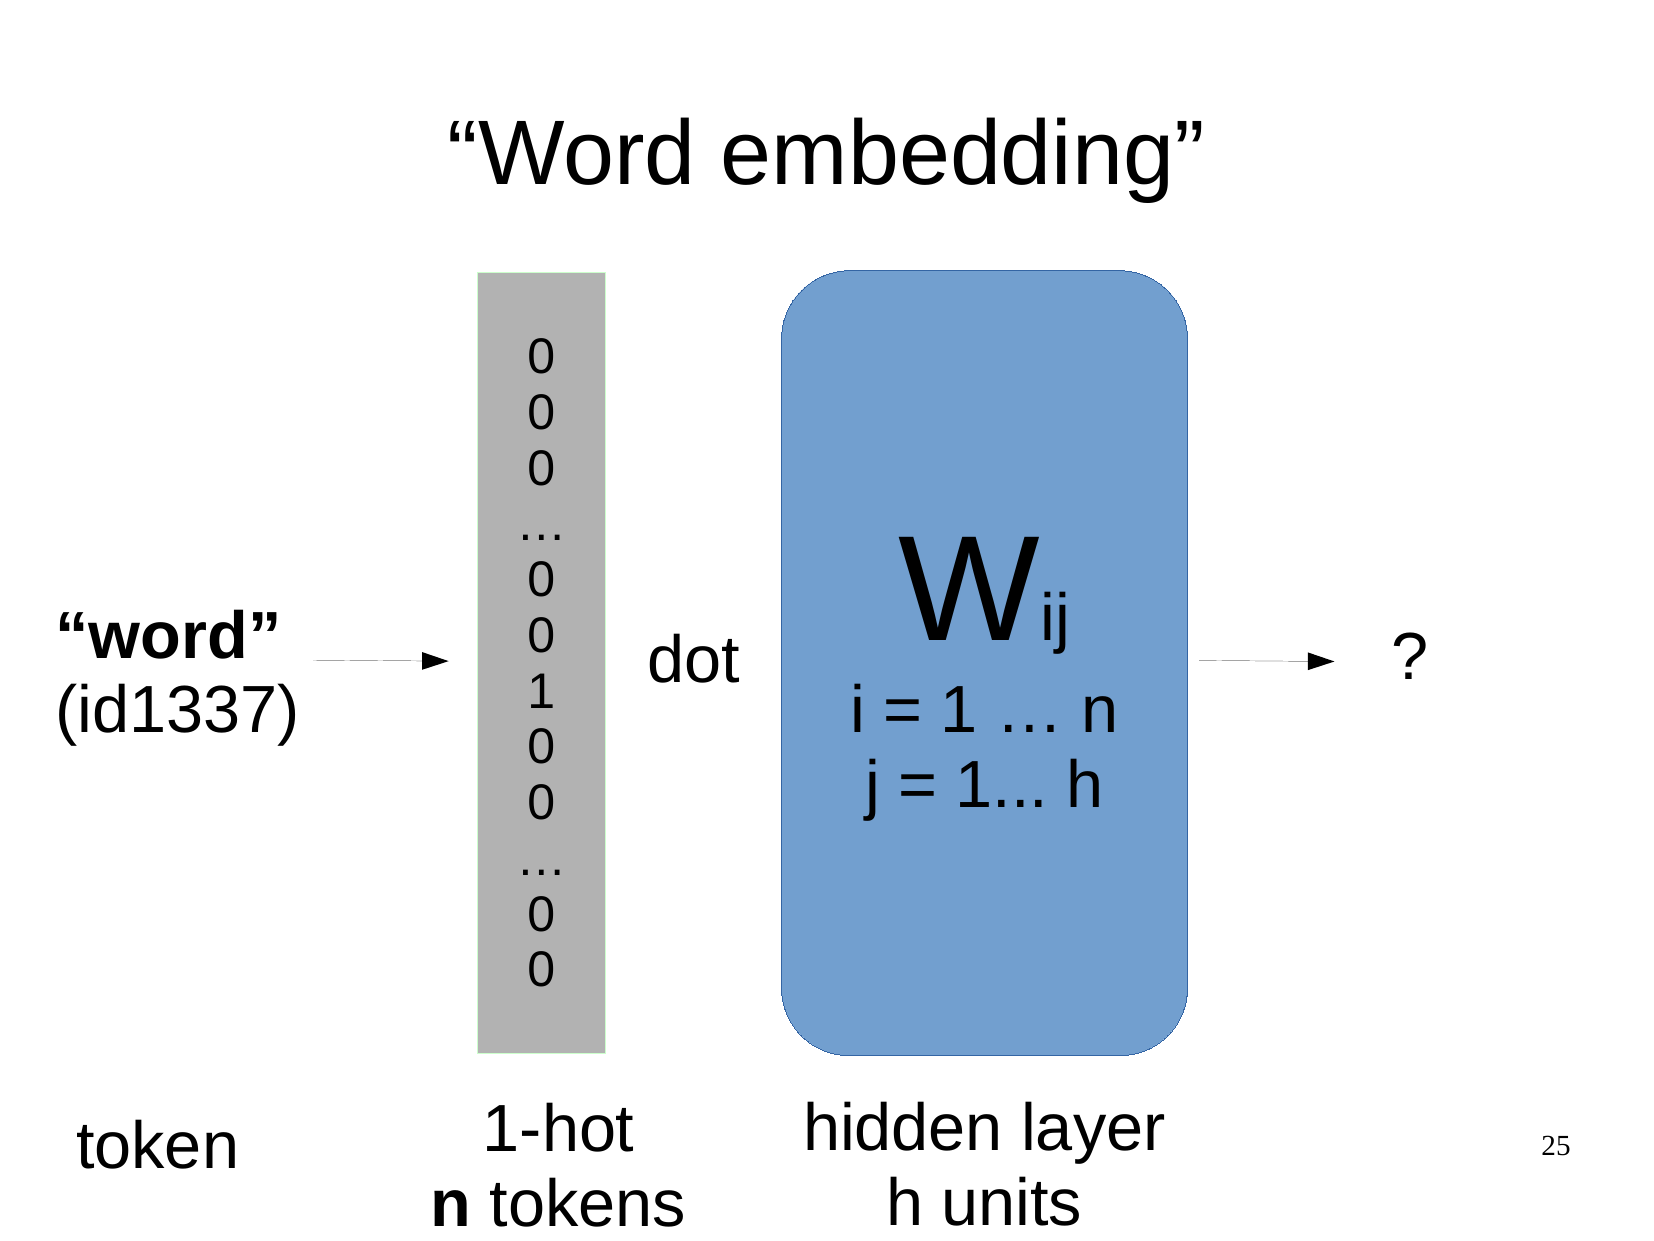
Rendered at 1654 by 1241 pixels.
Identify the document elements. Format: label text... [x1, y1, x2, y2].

text_box 0 0 0 … 0 0 1 0 0 … 0 0 [477, 272, 606, 1054]
text_box ? [1376, 611, 1499, 702]
text_box “word” (id1337) [40, 590, 361, 755]
title “Word embedding” [82, 49, 1571, 257]
text_box dot [633, 614, 876, 705]
text_box token [61, 1101, 261, 1206]
text_box Wij i = 1 … n j = 1... h [781, 270, 1188, 1056]
text_box hidden layer h units [666, 1082, 1303, 1241]
text_box 1-hot n tokens [380, 1083, 666, 1241]
